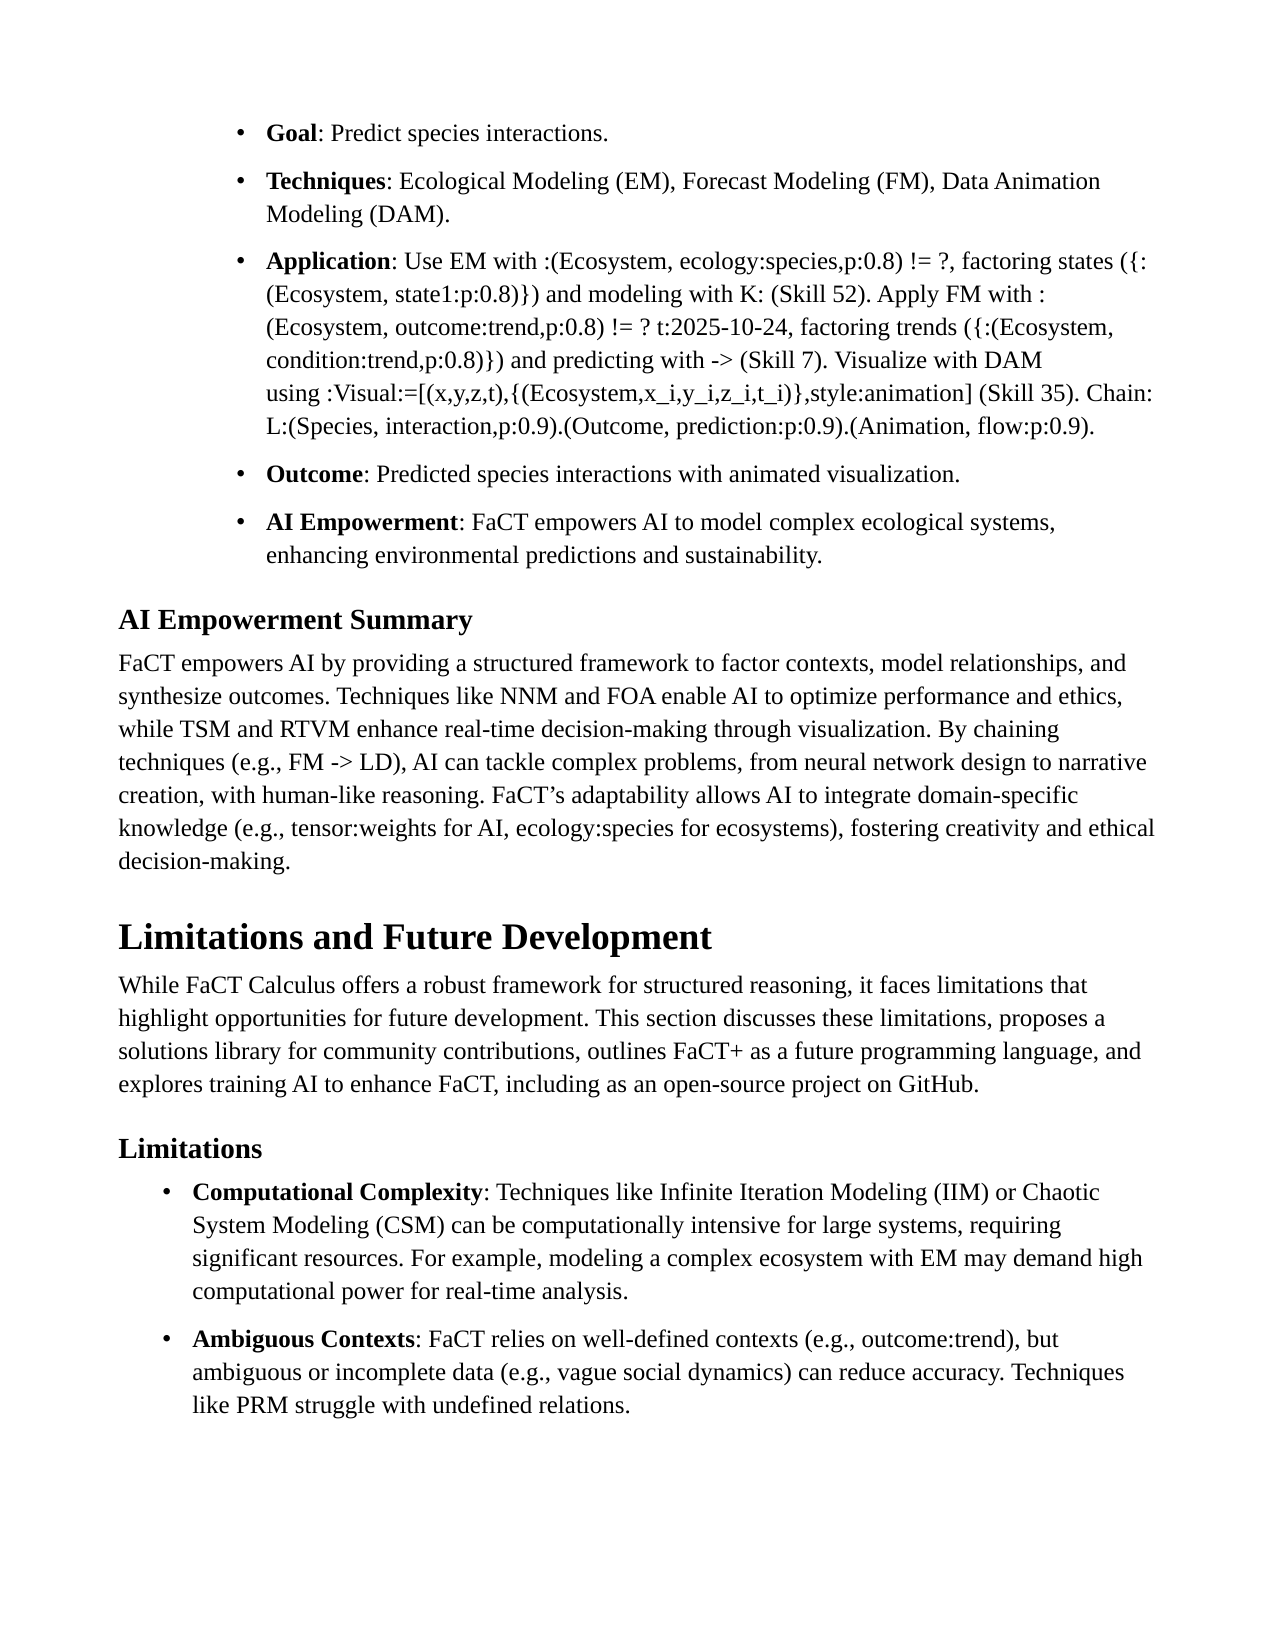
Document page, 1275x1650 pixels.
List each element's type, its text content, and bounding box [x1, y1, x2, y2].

list Goal: Predict species interactions. [236, 118, 1157, 147]
subtitle Limitations [118, 1131, 1157, 1165]
subtitle Limitations and Future Development [118, 914, 1157, 958]
subtitle AI Empowerment Summary [118, 602, 1157, 635]
list Computational Complexity: Techniques like Infinite Iteration Modeling (IIM) or Chaotic System Modeling (CSM) can be computationally intensive for large systems, requiring significant resources. For example, modeling a complex ecosystem with EM may demand high computational power for real-time analysis. [162, 1177, 1157, 1305]
text While FaCT Calculus offers a robust framework for structured reasoning, it faces limitations that highlight opportunities for future development. This section discusses these limitations, proposes a solutions library for community contributions, outlines FaCT+ as a future programming language, and explores training AI to enhance FaCT, including as an open-source project on GitHub. [118, 970, 1157, 1098]
list Techniques: Ecological Modeling (EM), Forecast Modeling (FM), Data Animation Modeling (DAM). [236, 166, 1157, 227]
list Ambiguous Contexts: FaCT relies on well-defined contexts (e.g., outcome:trend), but ambiguous or incomplete data (e.g., vague social dynamics) can reduce accuracy. Techniques like PRM struggle with undefined relations. [162, 1324, 1157, 1419]
list AI Empowerment: FaCT empowers AI to model complex ecological systems, enhancing environmental predictions and sustainability. [236, 507, 1157, 568]
list Application: Use EM with :(Ecosystem, ecology:species,p:0.8) != ?, factoring states ({:(Ecosystem, state1:p:0.8)}) and modeling with K: (Skill 52). Apply FM with :(Ecosystem, outcome:trend,p:0.8) != ? t:2025-10-24, factoring trends ({:(Ecosystem, condition:trend,p:0.8)}) and predicting with -> (Skill 7). Visualize with DAM using :Visual:=[(x,y,z,t),{(Ecosystem,x_i,y_i,z_i,t_i)},style:animation] (Skill 35). Chain: L:(Species, interaction,p:0.9).(Outcome, prediction:p:0.9).(Animation, flow:p:0.9). [236, 246, 1157, 440]
list Outcome: Predicted species interactions with animated visualization. [236, 459, 1157, 488]
text FaCT empowers AI by providing a structured framework to factor contexts, model relationships, and synthesize outcomes. Techniques like NNM and FOA enable AI to optimize performance and ethics, while TSM and RTVM enhance real-time decision-making through visualization. By chaining techniques (e.g., FM -> LD), AI can tackle complex problems, from neural network design to narrative creation, with human-like reasoning. FaCT’s adaptability allows AI to integrate domain-specific knowledge (e.g., tensor:weights for AI, ecology:species for ecosystems), fostering creativity and ethical decision-making. [118, 648, 1157, 875]
